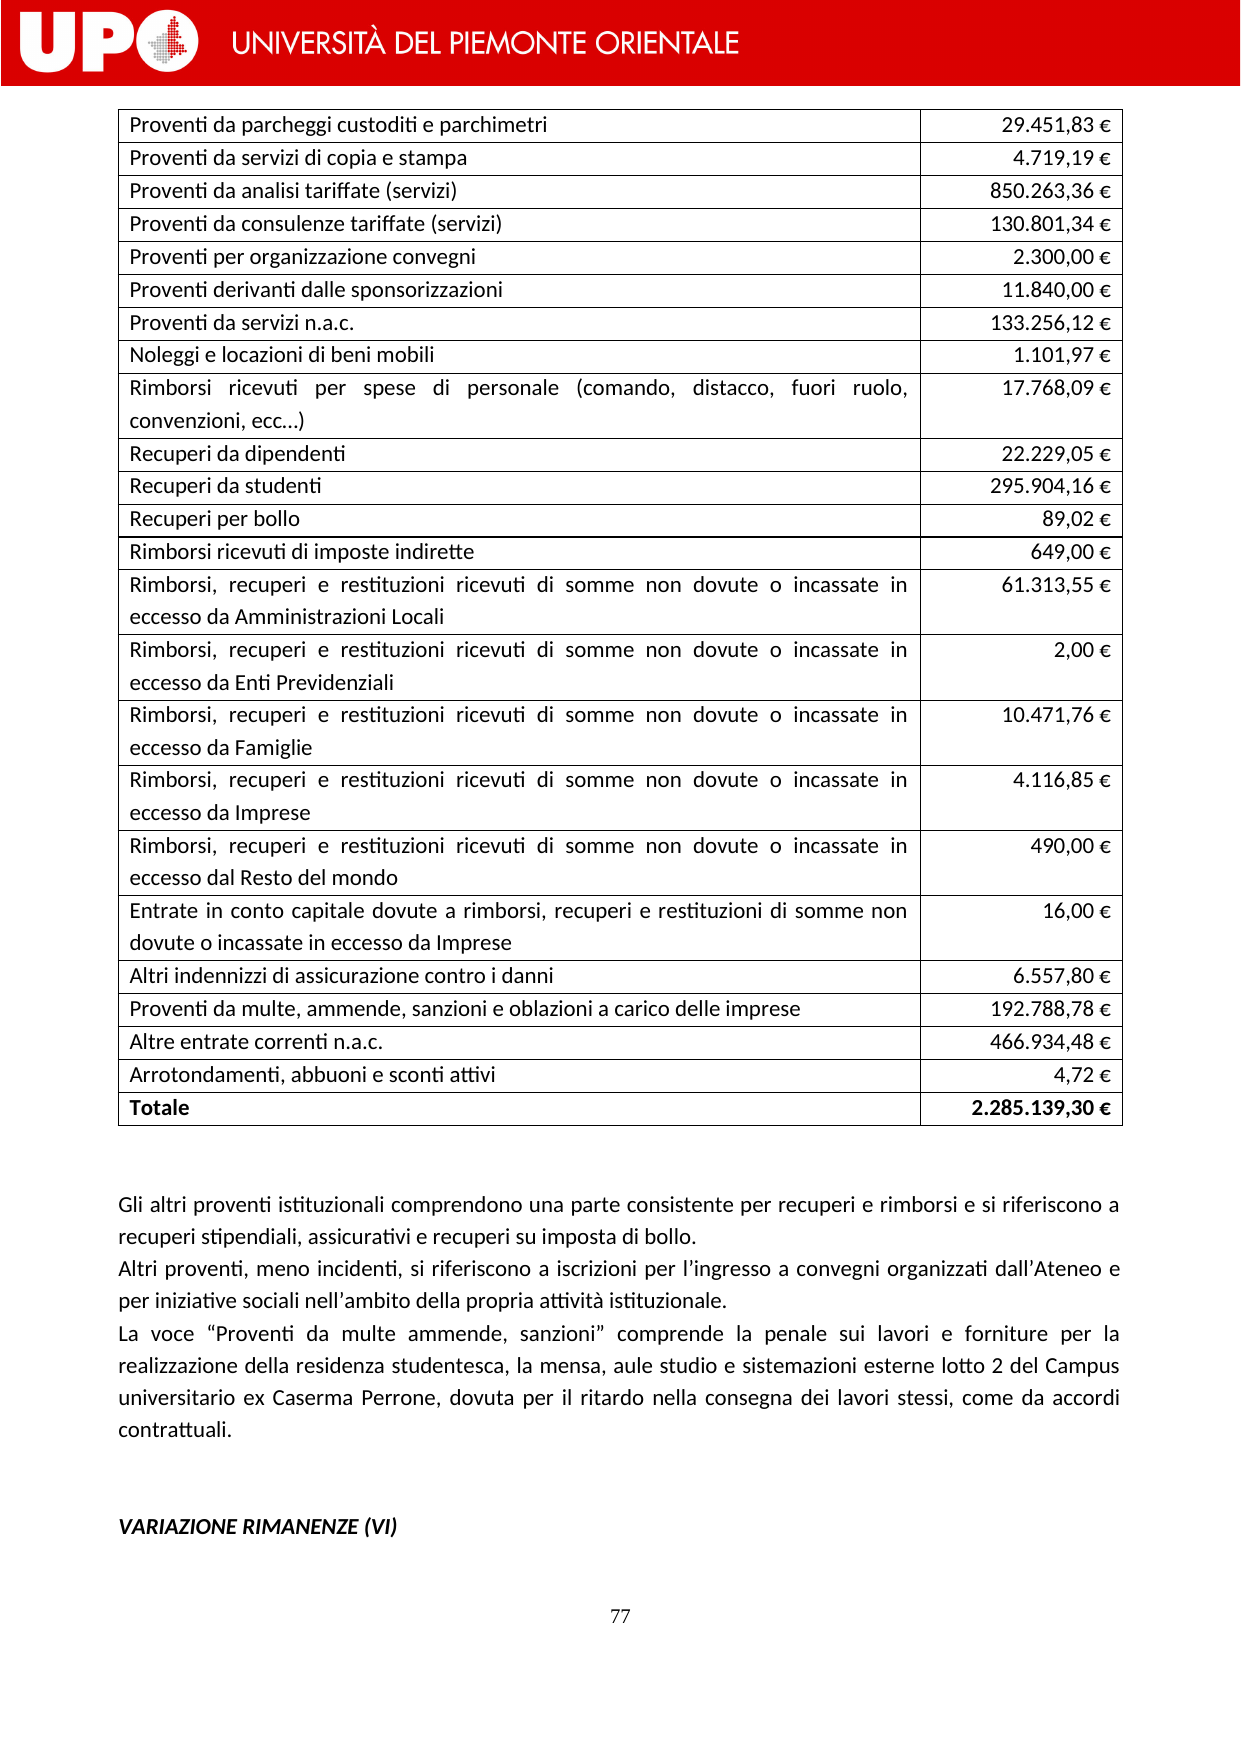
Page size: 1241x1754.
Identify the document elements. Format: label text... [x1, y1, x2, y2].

table_cell 10.471,76 € [921, 701, 1122, 764]
table_cell 4,72 € [921, 1060, 1122, 1092]
table_cell 649,00 € [921, 538, 1122, 569]
table_cell 490,00 € [921, 831, 1122, 895]
text Altri proventi, meno incidenti, si riferiscono a iscrizioni per l’ingresso a convegni organizzati dall’Ateneo e per iniziative sociali nell’ambito della propria attività istituzionale. [118, 1254, 1122, 1314]
table_cell Proventi da parcheggi custoditi e parchimetri [119, 110, 920, 142]
table_cell Recuperi da dipendenti [119, 439, 920, 471]
table_cell Proventi da analisi tariffate (servizi) [119, 176, 920, 208]
table_cell 130.801,34 € [921, 209, 1122, 241]
table_cell Rimborsi ricevuti di imposte indirette [119, 538, 920, 569]
table_cell 2.285.139,30 € [921, 1093, 1122, 1124]
table_cell 466.934,48 € [921, 1027, 1122, 1059]
table_cell Proventi da consulenze tariffate (servizi) [119, 209, 920, 241]
table_cell Entrate in conto capitale dovute a rimborsi, recuperi e restituzioni di somme non dovute o incassate in eccesso da Imprese [119, 896, 920, 960]
table_cell 2.300,00 € [921, 242, 1122, 274]
text La voce “Proventi da multe ammende, sanzioni” comprende la penale sui lavori e forniture per la realizzazione della residenza studentesca, la mensa, aule studio e sistemazioni esterne lotto 2 del Campus universitario ex Caserma Perrone, dovuta per il ritardo nella consegna dei lavori stessi, come da accordi contrattuali. [118, 1319, 1122, 1443]
table_cell Proventi per organizzazione convegni [119, 242, 920, 274]
table_cell Rimborsi, recuperi e restituzioni ricevuti di somme non dovute o incassate in eccesso da Enti Previdenziali [119, 635, 920, 699]
table_cell Recuperi per bollo [119, 505, 920, 536]
table_cell 192.788,78 € [921, 994, 1122, 1026]
text VARIAZIONE RIMANENZE (VI) [118, 1512, 1122, 1540]
table_cell Proventi da servizi n.a.c. [119, 308, 920, 339]
table_cell Totale [119, 1093, 920, 1124]
table_cell Proventi derivanti dalle sponsorizzazioni [119, 275, 920, 307]
table_cell Proventi da multe, ammende, sanzioni e oblazioni a carico delle imprese [119, 994, 920, 1026]
table_cell 29.451,83 € [921, 110, 1122, 142]
table_cell 133.256,12 € [921, 308, 1122, 339]
table_cell 17.768,09 € [921, 374, 1122, 438]
table_cell Altre entrate correnti n.a.c. [119, 1027, 920, 1059]
table_cell 6.557,80 € [921, 961, 1122, 993]
table_cell 4.116,85 € [921, 766, 1122, 830]
table_cell Arrotondamenti, abbuoni e sconti attivi [119, 1060, 920, 1092]
text Gli altri proventi istituzionali comprendono una parte consistente per recuperi e rimborsi e si riferiscono a recuperi stipendiali, assicurativi e recuperi su imposta di bollo. [118, 1190, 1122, 1250]
table_cell Rimborsi, recuperi e restituzioni ricevuti di somme non dovute o incassate in eccesso da Imprese [119, 766, 920, 830]
table_cell Rimborsi ricevuti per spese di personale (comando, distacco, fuori ruolo, convenzioni, ecc…) [119, 374, 920, 438]
table_cell 11.840,00 € [921, 275, 1122, 307]
table_cell 2,00 € [921, 635, 1122, 699]
table_cell 850.263,36 € [921, 176, 1122, 208]
table_cell Noleggi e locazioni di beni mobili [119, 341, 920, 372]
table_cell 22.229,05 € [921, 439, 1122, 471]
table_cell Rimborsi, recuperi e restituzioni ricevuti di somme non dovute o incassate in eccesso dal Resto del mondo [119, 831, 920, 895]
table_cell Recuperi da studenti [119, 472, 920, 503]
table_cell 4.719,19 € [921, 143, 1122, 175]
table_cell 89,02 € [921, 505, 1122, 536]
table_cell 295.904,16 € [921, 472, 1122, 503]
table_cell Altri indennizzi di assicurazione contro i danni [119, 961, 920, 993]
table_cell Proventi da servizi di copia e stampa [119, 143, 920, 175]
table_cell Rimborsi, recuperi e restituzioni ricevuti di somme non dovute o incassate in eccesso da Amministrazioni Locali [119, 570, 920, 634]
table_cell 16,00 € [921, 896, 1122, 960]
table_cell Rimborsi, recuperi e restituzioni ricevuti di somme non dovute o incassate in eccesso da Famiglie [119, 701, 920, 764]
table_cell 61.313,55 € [921, 570, 1122, 634]
table_cell 1.101,97 € [921, 341, 1122, 372]
